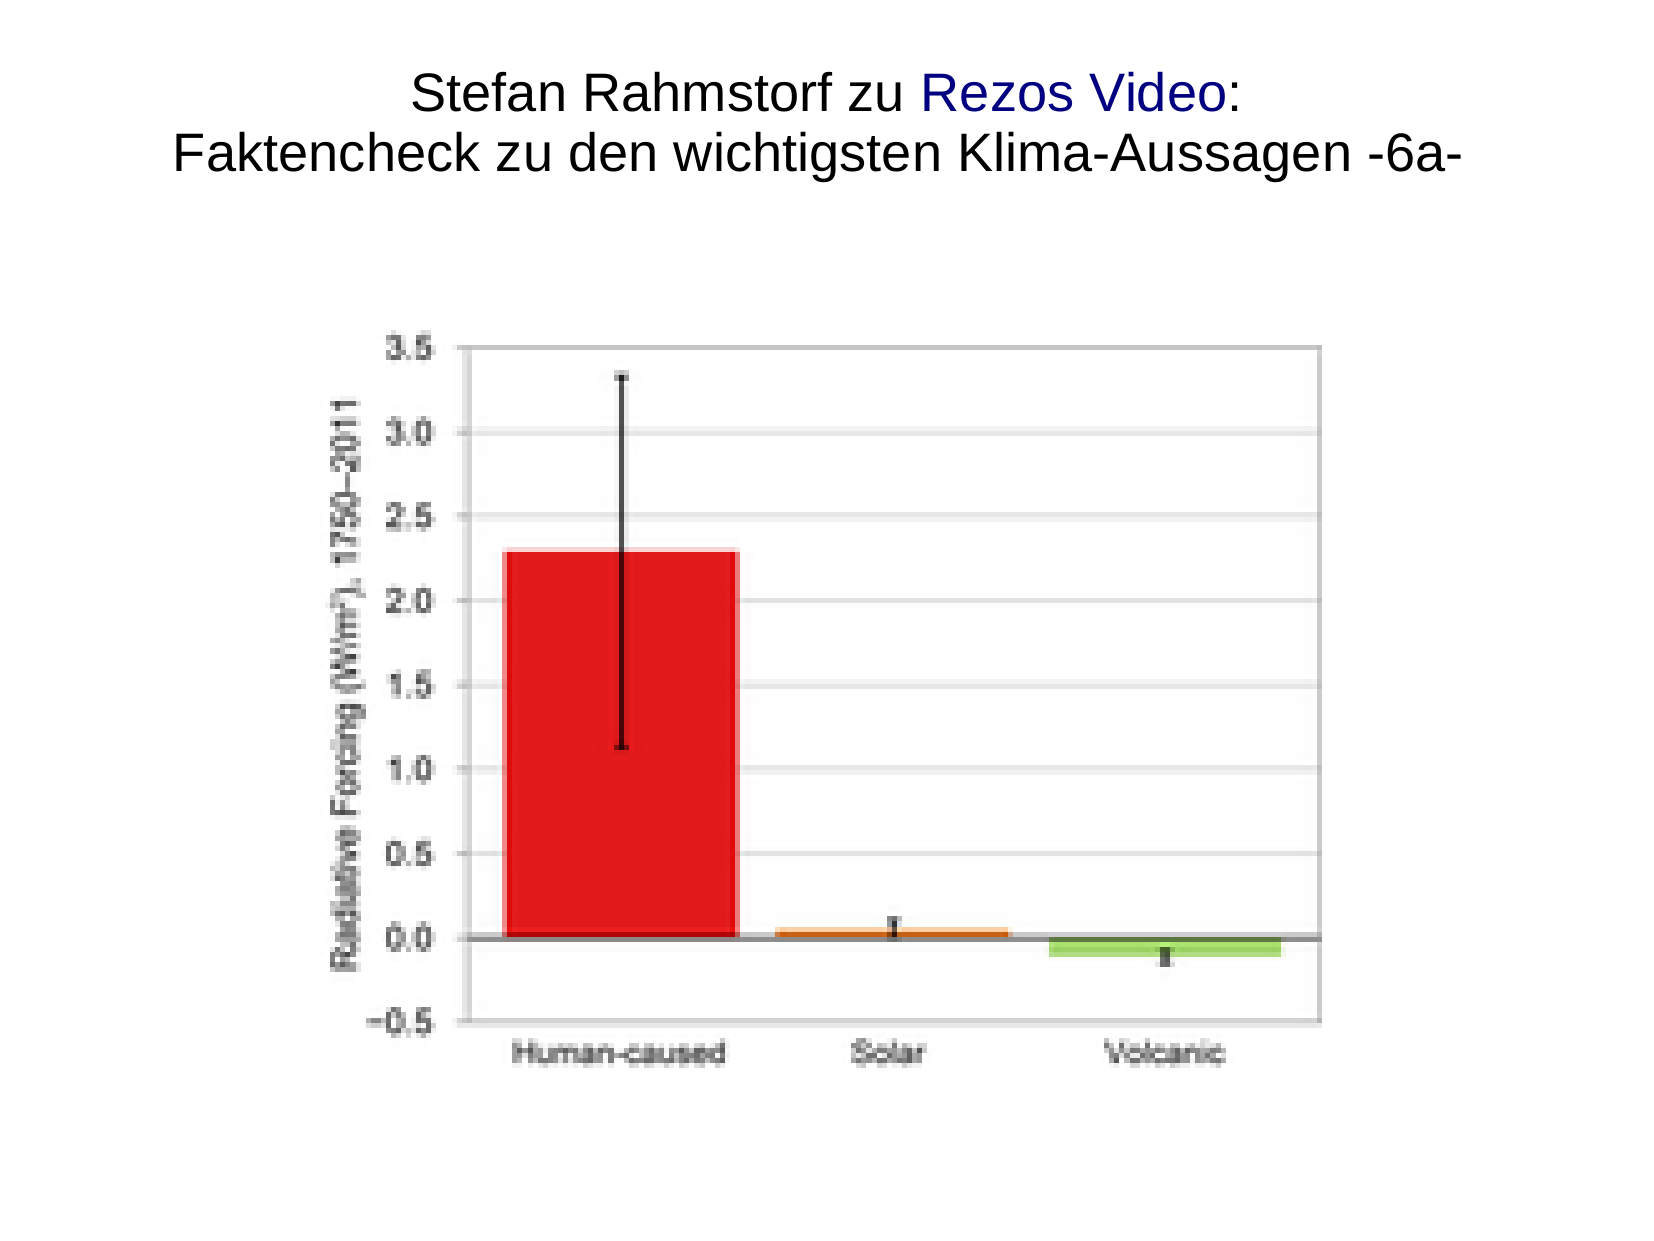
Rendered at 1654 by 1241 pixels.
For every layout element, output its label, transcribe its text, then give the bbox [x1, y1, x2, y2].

title Stefan Rahmstorf zu Rezos Video: Faktencheck zu den wichtigsten Klima-Aussagen -6a- [82, 49, 1571, 257]
picture [265, 290, 1388, 1109]
